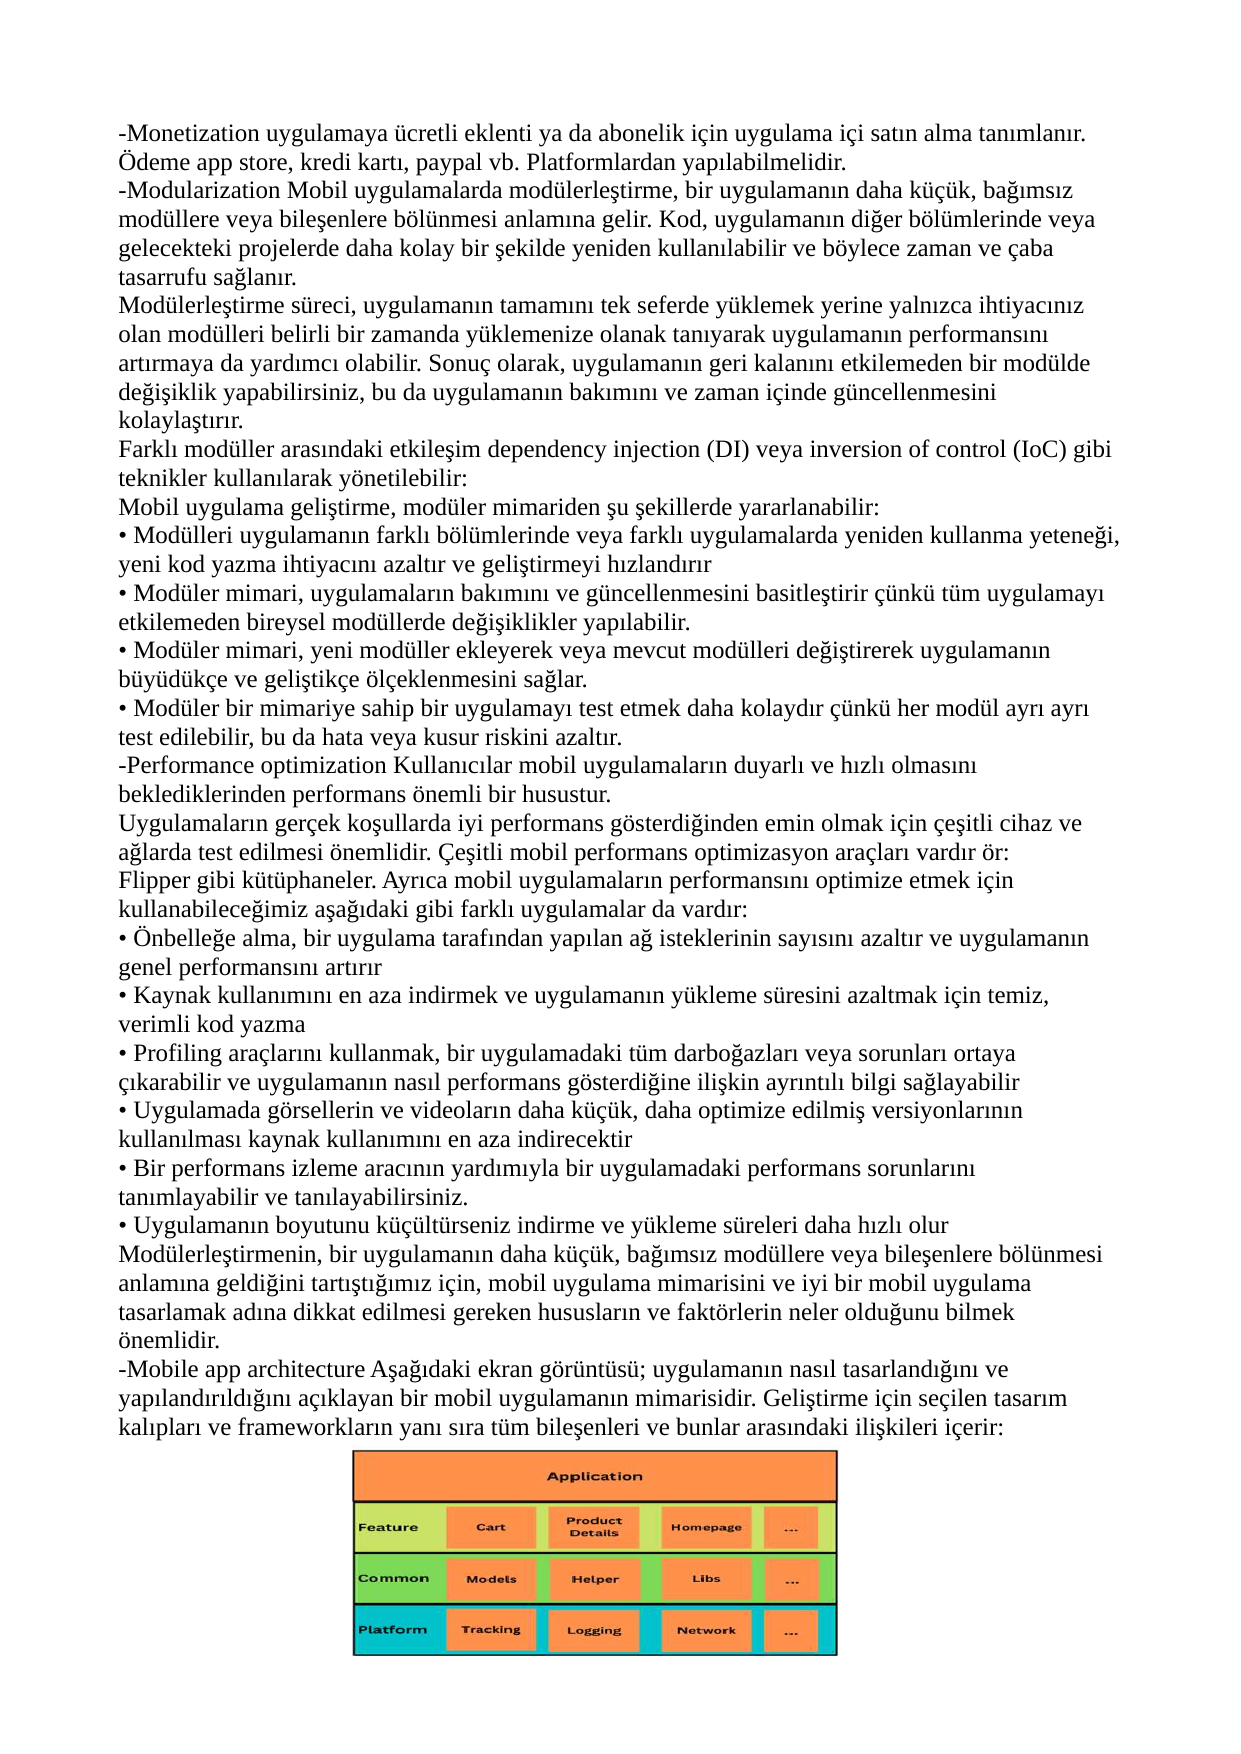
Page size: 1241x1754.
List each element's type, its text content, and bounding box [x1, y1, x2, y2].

text -Mobile app architecture Aşağıdaki ekran görüntüsü; uygulamanın nasıl tasarlandığını ve yapılandırıldığını açıklayan bir mobil uygulamanın mimarisidir. Geliştirme için seçilen tasarım kalıpları ve frameworkların yanı sıra tüm bileşenleri ve bunlar arasındaki ilişkileri içerir: [118, 1354, 1122, 1441]
text -Modularization Mobil uygulamalarda modülerleştirme, bir uygulamanın daha küçük, bağımsız modüllere veya bileşenlere bölünmesi anlamına gelir. Kod, uygulamanın diğer bölümlerinde veya gelecekteki projelerde daha kolay bir şekilde yeniden kullanılabilir ve böylece zaman ve çaba tasarrufu sağlanır. [118, 176, 1122, 291]
text • Modüler bir mimariye sahip bir uygulamayı test etmek daha kolaydır çünkü her modül ayrı ayrı test edilebilir, bu da hata veya kusur riskini azaltır. [118, 693, 1122, 751]
text • Uygulamanın boyutunu küçültürseniz indirme ve yükleme süreleri daha hızlı olur [118, 1211, 1122, 1239]
text • Kaynak kullanımını en aza indirmek ve uygulamanın yükleme süresini azaltmak için temiz, verimli kod yazma [118, 981, 1122, 1038]
text Uygulamaların gerçek koşullarda iyi performans gösterdiğinden emin olmak için çeşitli cihaz ve ağlarda test edilmesi önemlidir. Çeşitli mobil performans optimizasyon araçları vardır ör: [118, 808, 1122, 866]
text Farklı modüller arasındaki etkileşim dependency injection (DI) veya inversion of control (IoC) gibi teknikler kullanılarak yönetilebilir: [118, 434, 1122, 492]
text Flipper gibi kütüphaneler. Ayrıca mobil uygulamaların performansını optimize etmek için kullanabileceğimiz aşağıdaki gibi farklı uygulamalar da vardır: [118, 866, 1122, 923]
text -Monetization uygulamaya ücretli eklenti ya da abonelik için uygulama içi satın alma tanımlanır. Ödeme app store, kredi kartı, paypal vb. Platformlardan yapılabilmelidir. [118, 118, 1122, 176]
text Mobil uygulama geliştirme, modüler mimariden şu şekillerde yararlanabilir: [118, 492, 1122, 521]
text • Önbelleğe alma, bir uygulama tarafından yapılan ağ isteklerinin sayısını azaltır ve uygulamanın genel performansını artırır [118, 923, 1122, 981]
text • Profiling araçlarını kullanmak, bir uygulamadaki tüm darboğazları veya sorunları ortaya çıkarabilir ve uygulamanın nasıl performans gösterdiğine ilişkin ayrıntılı bilgi sağlayabilir [118, 1038, 1122, 1096]
text • Modüler mimari, uygulamaların bakımını ve güncellenmesini basitleştirir çünkü tüm uygulamayı etkilemeden bireysel modüllerde değişiklikler yapılabilir. [118, 578, 1122, 636]
text • Modüler mimari, yeni modüller ekleyerek veya mevcut modülleri değiştirerek uygulamanın büyüdükçe ve geliştikçe ölçeklenmesini sağlar. [118, 636, 1122, 693]
text • Modülleri uygulamanın farklı bölümlerinde veya farklı uygulamalarda yeniden kullanma yeteneği, yeni kod yazma ihtiyacını azaltır ve geliştirmeyi hızlandırır [118, 521, 1122, 578]
text -Performance optimization Kullanıcılar mobil uygulamaların duyarlı ve hızlı olmasını beklediklerinden performans önemli bir husustur. [118, 751, 1122, 808]
text • Uygulamada görsellerin ve videoların daha küçük, daha optimize edilmiş versiyonlarının kullanılması kaynak kullanımını en aza indirecektir [118, 1096, 1122, 1153]
text Modülerleştirme süreci, uygulamanın tamamını tek seferde yüklemek yerine yalnızca ihtiyacınız olan modülleri belirli bir zamanda yüklemenize olanak tanıyarak uygulamanın performansını artırmaya da yardımcı olabilir. Sonuç olarak, uygulamanın geri kalanını etkilemeden bir modülde değişiklik yapabilirsiniz, bu da uygulamanın bakımını ve zaman içinde güncellenmesini kolaylaştırır. [118, 291, 1122, 434]
text Modülerleştirmenin, bir uygulamanın daha küçük, bağımsız modüllere veya bileşenlere bölünmesi anlamına geldiğini tartıştığımız için, mobil uygulama mimarisini ve iyi bir mobil uygulama tasarlamak adına dikkat edilmesi gereken hususların ve faktörlerin neler olduğunu bilmek önemlidir. [118, 1239, 1122, 1354]
text • Bir performans izleme aracının yardımıyla bir uygulamadaki performans sorunlarını tanımlayabilir ve tanılayabilirsiniz. [118, 1153, 1122, 1211]
picture [336, 1446, 854, 1660]
